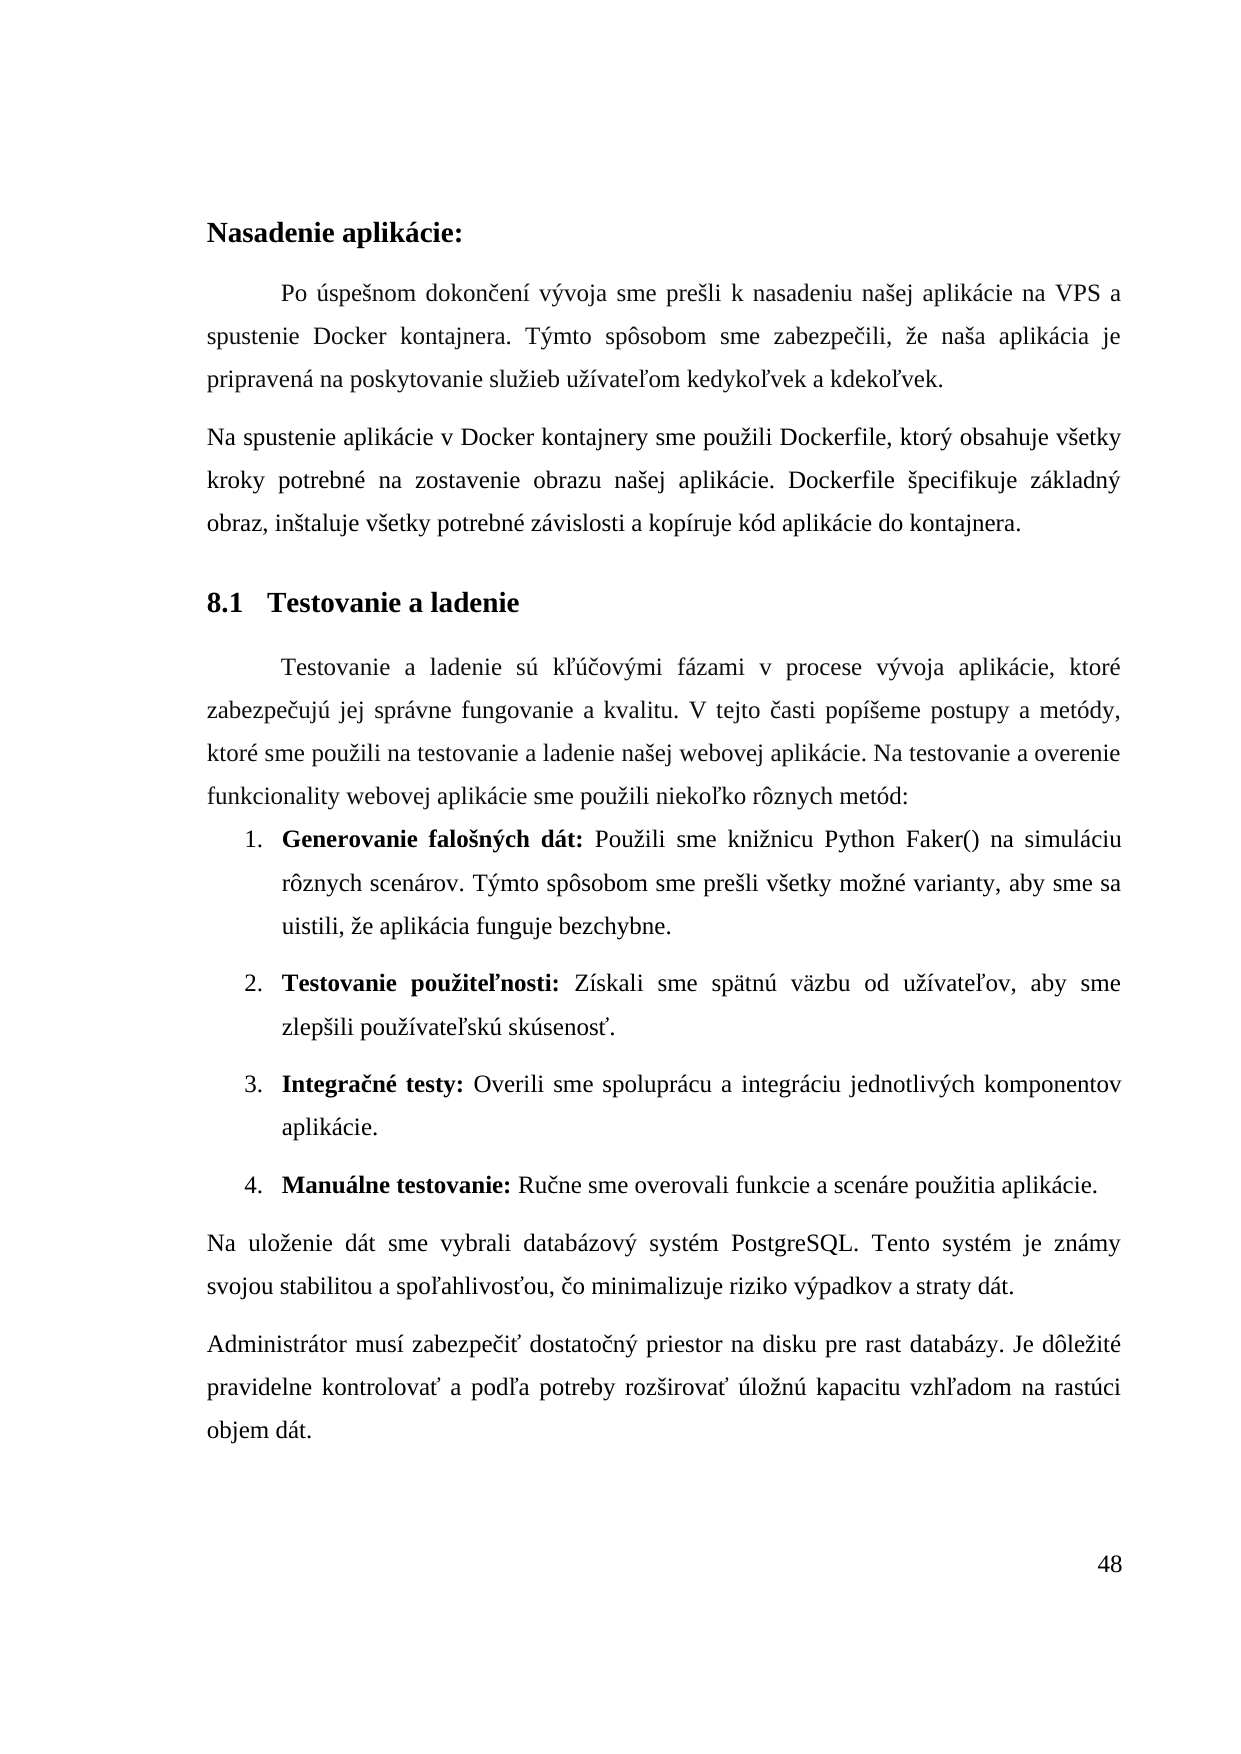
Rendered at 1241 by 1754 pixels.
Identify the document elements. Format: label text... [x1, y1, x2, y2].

text Na uloženie dát sme vybrali databázový systém PostgreSQL. Tento systém je známy svojou stabilitou a spoľahlivosťou, čo minimalizuje riziko výpadkov a straty dát. [207, 1228, 1122, 1300]
text Administrátor musí zabezpečiť dostatočný priestor na disku pre rast databázy. Je dôležité pravidelne kontrolovať a podľa potreby rozširovať úložnú kapacitu vzhľadom na rastúci objem dát. [207, 1329, 1122, 1444]
text Testovanie a ladenie sú kľúčovými fázami v procese vývoja aplikácie, ktoré zabezpečujú jej správne fungovanie a kvalitu. V tejto časti popíšeme postupy a metódy, ktoré sme použili na testovanie a ladenie našej webovej aplikácie. Na testovanie a overenie funkcionality webovej aplikácie sme použili niekoľko rôznych metód: [207, 652, 1122, 810]
list Testovanie použiteľnosti: Získali sme spätnú väzbu od užívateľov, aby sme zlepšili používateľskú skúsenosť. [244, 968, 1122, 1040]
list Manuálne testovanie: Ručne sme overovali funkcie a scenáre použitia aplikácie. [244, 1170, 1122, 1199]
list Generovanie falošných dát: Použili sme knižnicu Python Faker() na simuláciu rôznych scenárov. Týmto spôsobom sme prešli všetky možné varianty, aby sme sa uistili, že aplikácia funguje bezchybne. [244, 824, 1122, 939]
subtitle Testovanie a ladenie [207, 585, 1122, 618]
text Na spustenie aplikácie v Docker kontajnery sme použili Dockerfile, ktorý obsahuje všetky kroky potrebné na zostavenie obrazu našej aplikácie. Dockerfile špecifikuje základný obraz, inštaluje všetky potrebné závislosti a kopíruje kód aplikácie do kontajnera. [207, 422, 1122, 537]
subtitle Nasadenie aplikácie: [207, 216, 1122, 249]
list Integračné testy: Overili sme spoluprácu a integráciu jednotlivých komponentov aplikácie. [244, 1069, 1122, 1141]
text Po úspešnom dokončení vývoja sme prešli k nasadeniu našej aplikácie na VPS a spustenie Docker kontajnera. Týmto spôsobom sme zabezpečili, že naša aplikácia je pripravená na poskytovanie služieb užívateľom kedykoľvek a kdekoľvek. [207, 278, 1122, 393]
